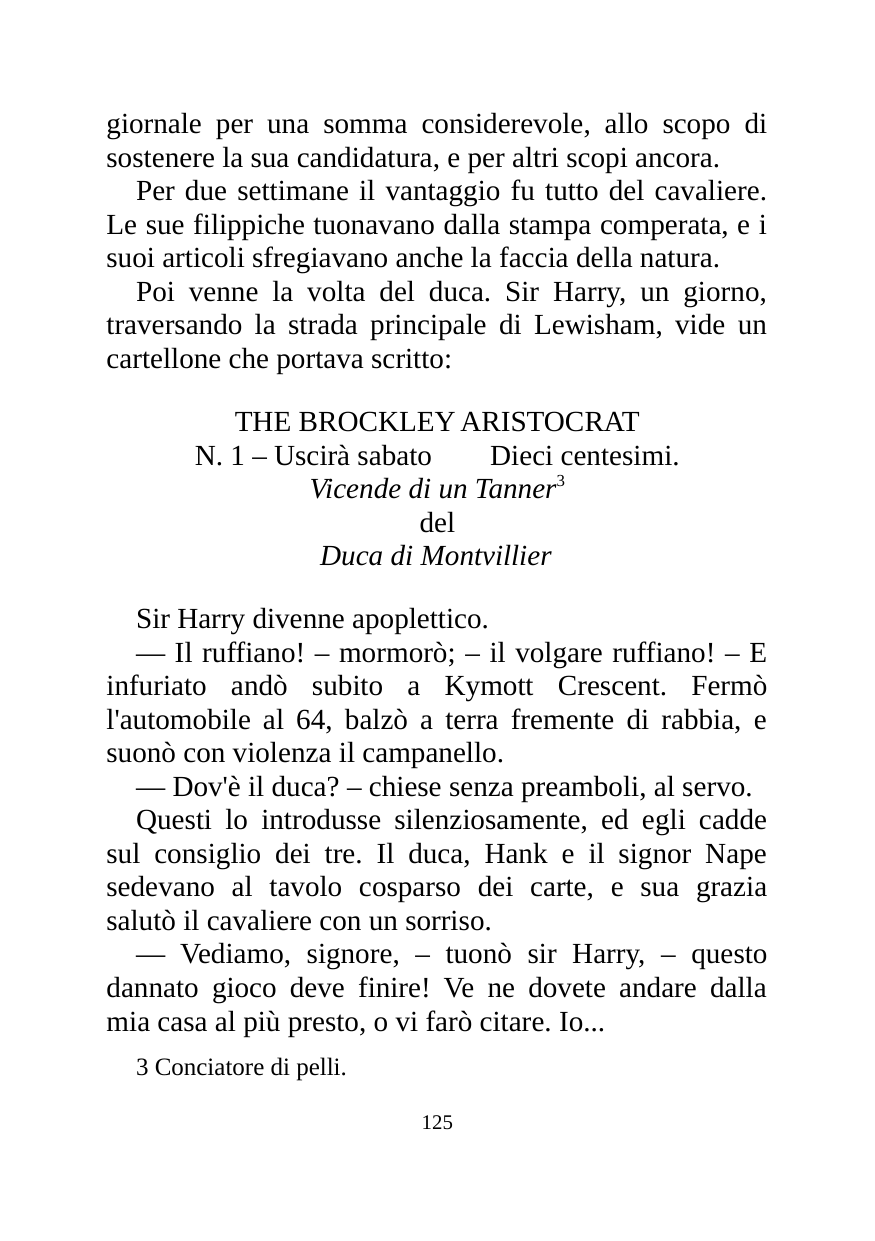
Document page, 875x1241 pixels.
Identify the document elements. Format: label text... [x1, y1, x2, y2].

text — Il ruffiano! – mormorò; – il volgare ruffiano! – E infuriato andò subito a Kymott Crescent. Fermò l'automobile al 64, balzò a terra fremente di rabbia, e suonò con violenza il campanello. [106, 635, 768, 769]
text giornale per una somma considerevole, allo scopo di sostenere la sua candidatura, e per altri scopi ancora. [106, 106, 768, 173]
text THE BROCKLEY ARISTOCRAT N. 1 – Uscirà sabato Dieci centesimi. Vicende di un Tanner del Duca di Montvillier [106, 404, 768, 572]
text Questi lo introdusse silenziosamente, ed egli cadde sul consiglio dei tre. Il duca, Hank e il signor Nape sedevano al tavolo cosparso dei carte, e sua grazia salutò il cavaliere con un sorriso. [106, 802, 768, 937]
text — Vediamo, signore, – tuonò sir Harry, – questo dannato gioco deve finire! Ve ne dovete andare dalla mia casa al più presto, o vi farò citare. Io... [106, 937, 768, 1037]
text Sir Harry divenne apoplettico. [106, 601, 768, 635]
text Per due settimane il vantaggio fu tutto del cavaliere. Le sue filippiche tuonavano dalla stampa comperata, e i suoi articoli sfregiavano anche la faccia della natura. [106, 173, 768, 274]
text Conciatore di pelli. [106, 1052, 768, 1080]
text — Dov'è il duca? – chiese senza preamboli, al servo. [106, 769, 768, 802]
text Poi venne la volta del duca. Sir Harry, un giorno, traversando la strada principale di Lewisham, vide un cartellone che portava scritto: [106, 274, 768, 374]
